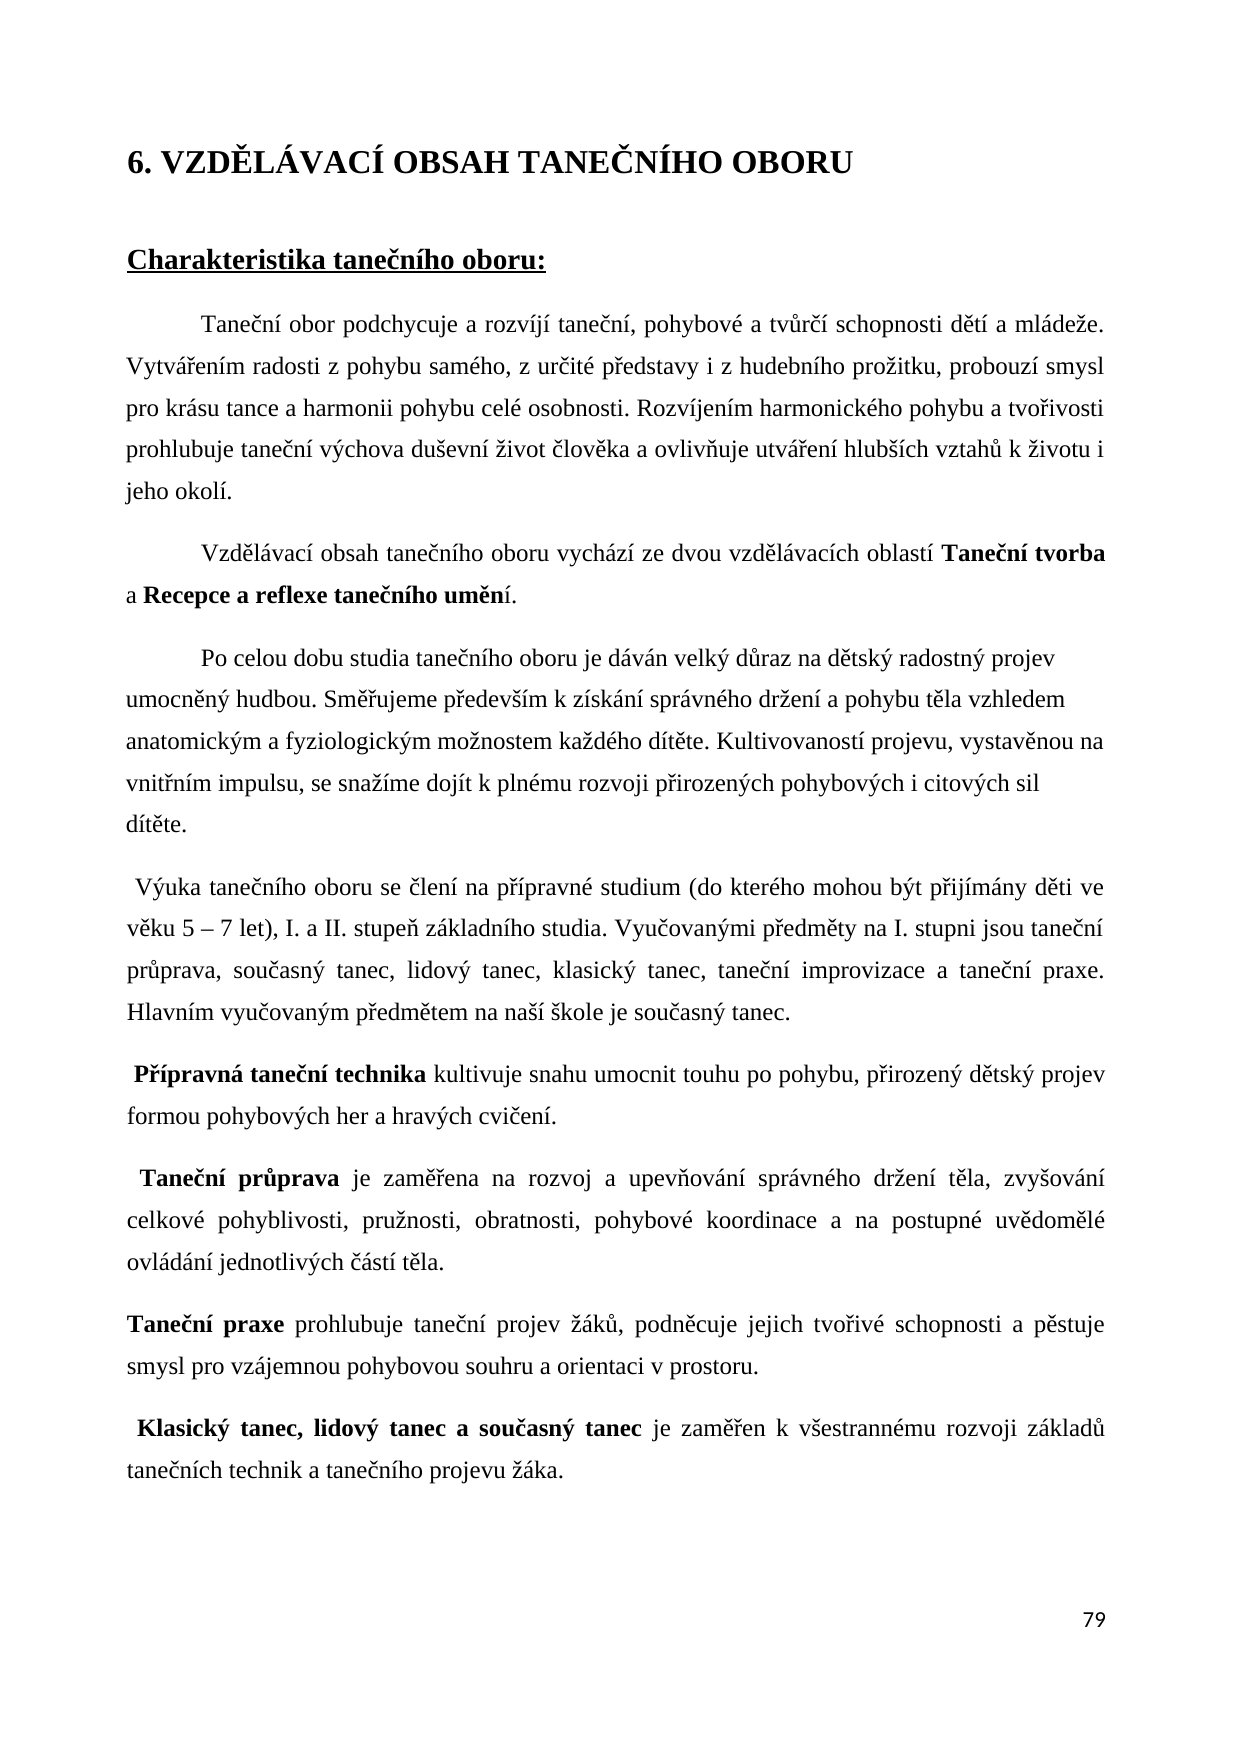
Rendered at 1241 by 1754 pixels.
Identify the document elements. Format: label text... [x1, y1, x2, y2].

subtitle 6. VZDĚLÁVACÍ OBSAH TANEČNÍHO OBORU [127, 142, 1106, 180]
text Vzdělávací obsah tanečního oboru vychází ze dvou vzdělávacích oblastí Taneční tvorba a Recepce a reflexe tanečního umění. [126, 538, 1106, 609]
text Taneční obor podchycuje a rozvíjí taneční, pohybové a tvůrčí schopnosti dětí a mládeže. Vytvářením radosti z pohybu samého, z určité představy i z hudebního prožitku, probouzí smysl pro krásu tance a harmonii pohybu celé osobnosti. Rozvíjením harmonického pohybu a tvořivosti prohlubuje taneční výchova duševní život člověka a ovlivňuje utváření hlubších vztahů k životu i jeho okolí. [126, 309, 1106, 505]
text Klasický tanec, lidový tanec a současný tanec je zaměřen k všestrannému rozvoji základů tanečních technik a tanečního projevu žáka. [127, 1413, 1106, 1484]
subtitle Charakteristika tanečního oboru: [127, 242, 1106, 276]
text Taneční praxe prohlubuje taneční projev žáků, podněcuje jejich tvořivé schopnosti a pěstuje smysl pro vzájemnou pohybovou souhru a orientaci v prostoru. [127, 1309, 1106, 1380]
text Přípravná taneční technika kultivuje snahu umocnit touhu po pohybu, přirozený dětský projev formou pohybových her a hravých cvičení. [127, 1059, 1106, 1130]
text Výuka tanečního oboru se člení na přípravné studium (do kterého mohou být přijímány děti ve věku 5 – 7 let), I. a II. stupeň základního studia. Vyučovanými předměty na I. stupni jsou taneční průprava, současný tanec, lidový tanec, klasický tanec, taneční improvizace a taneční praxe. Hlavním vyučovaným předmětem na naší škole je současný tanec. [127, 872, 1106, 1026]
text Taneční průprava je zaměřena na rozvoj a upevňování správného držení těla, zvyšování celkové pohyblivosti, pružnosti, obratnosti, pohybové koordinace a na postupné uvědomělé ovládání jednotlivých částí těla. [127, 1163, 1106, 1276]
text Po celou dobu studia tanečního oboru je dáván velký důraz na dětský radostný projev umocněný hudbou. Směřujeme především k získání správného držení a pohybu těla vzhledem anatomickým a fyziologickým možnostem každého dítěte. Kultivovaností projevu, vystavěnou na vnitřním impulsu, se snažíme dojít k plnému rozvoji přirozených pohybových i citových sil dítěte. [126, 643, 1105, 838]
